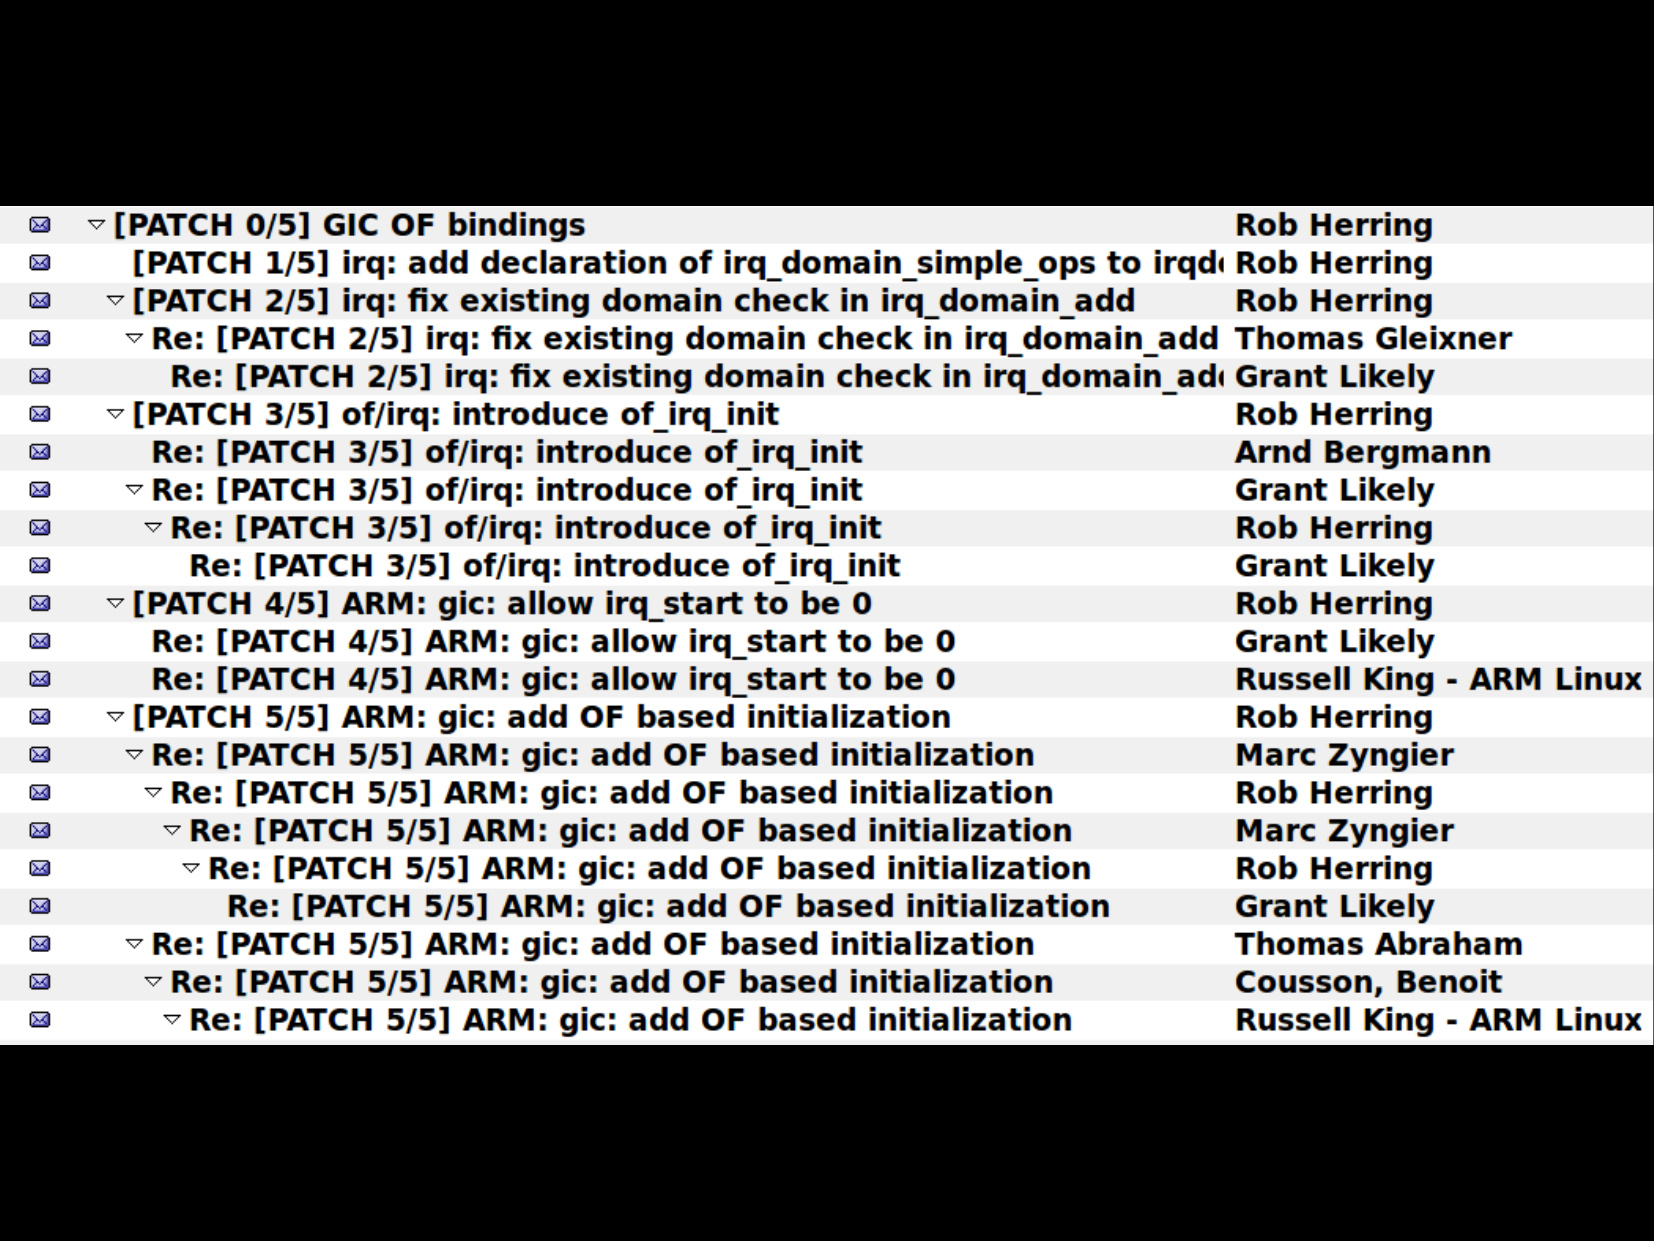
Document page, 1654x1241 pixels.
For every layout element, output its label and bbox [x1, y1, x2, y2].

picture [0, 206, 1654, 1045]
